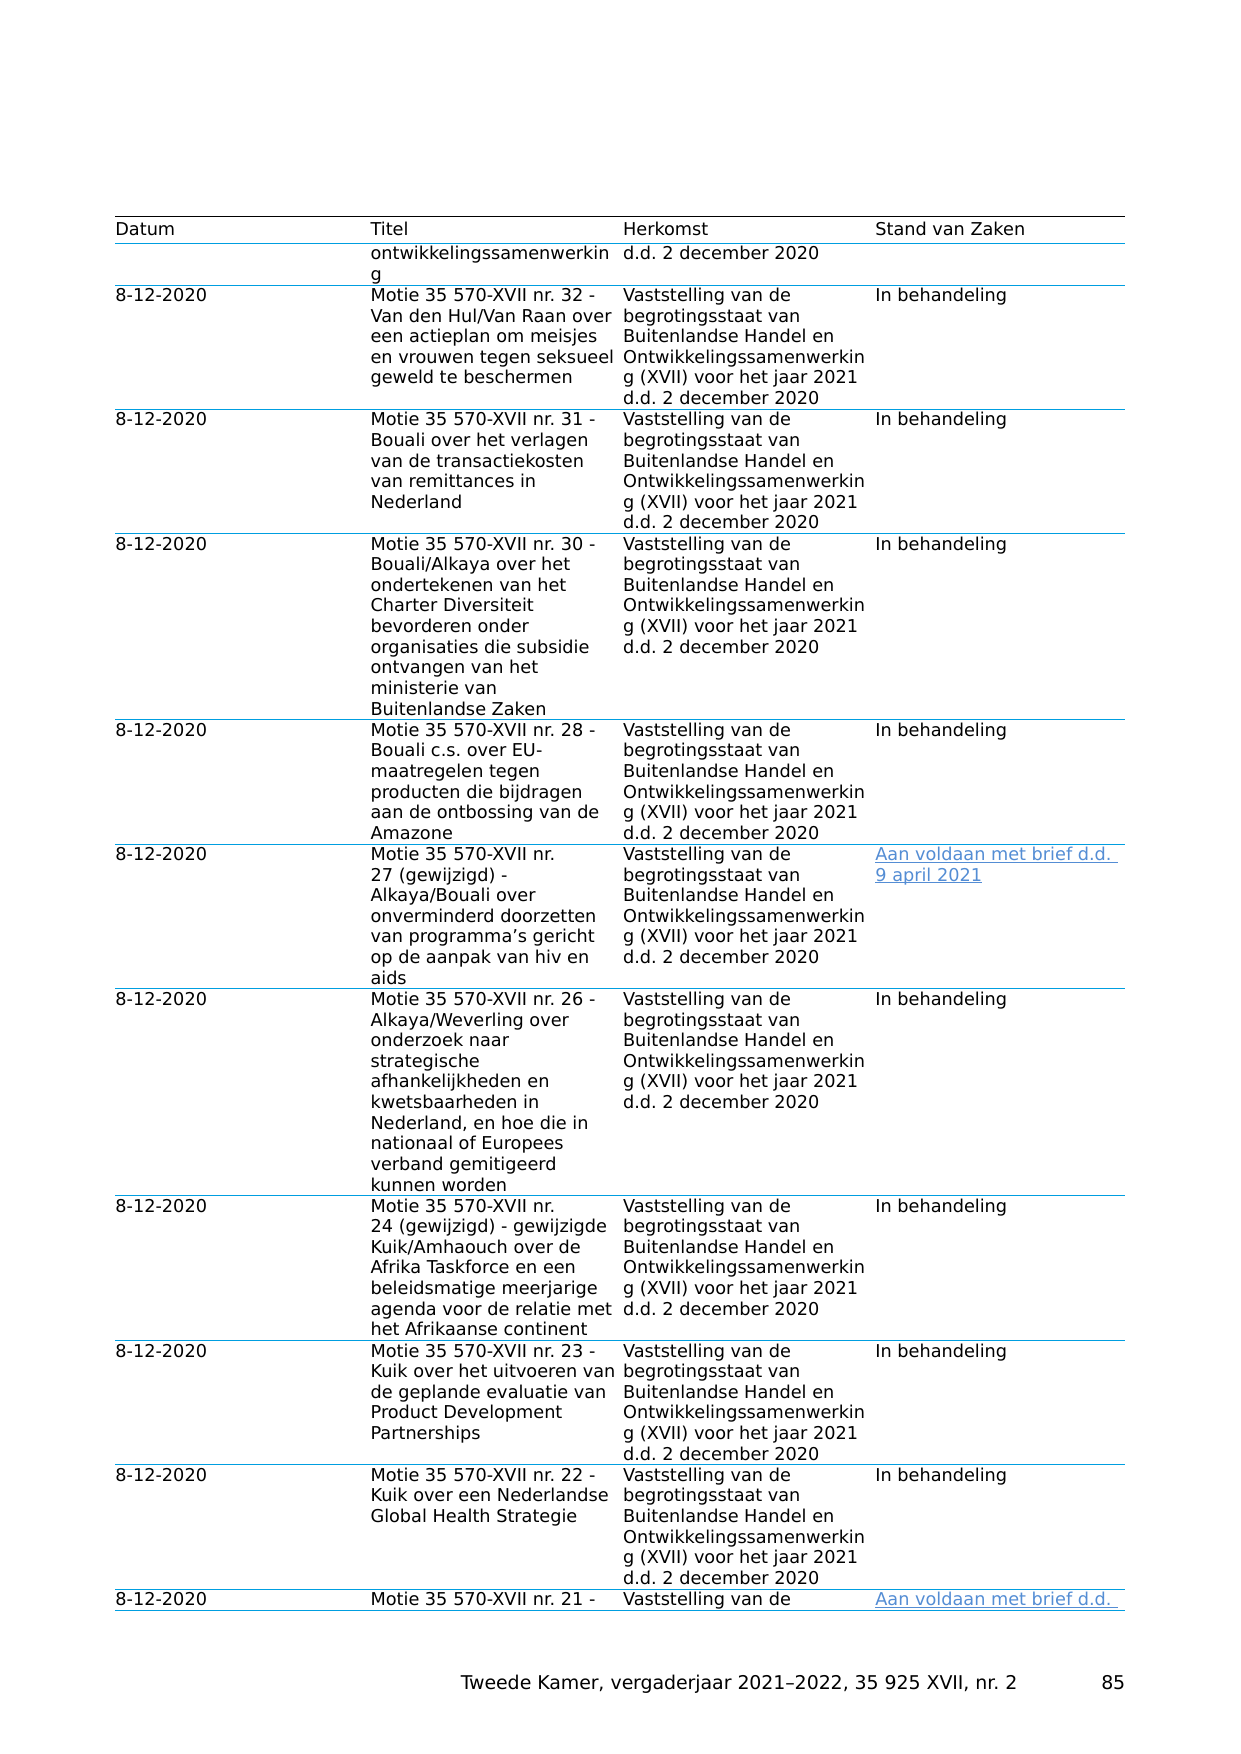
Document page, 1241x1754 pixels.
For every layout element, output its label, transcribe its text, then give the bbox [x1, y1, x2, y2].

table_cell Vaststelling van de begrotingsstaat van Buitenlandse Handel en Ontwikkelingssamenwerking (XVII) voor het jaar 2021 d.d. 2 december 2020 [620, 1196, 872, 1340]
table_cell Motie 35 570-XVII nr. 21 [368, 1590, 620, 1610]
table_cell In behandeling [872, 410, 1125, 533]
table_cell Aan voldaan met brief d.d. [872, 1590, 1125, 1610]
table_cell 8-12-2020 [115, 720, 367, 843]
table_cell 8-12-2020 [115, 989, 367, 1195]
table_cell In behandeling [872, 1341, 1125, 1464]
table_cell Vaststelling van de begrotingsstaat van Buitenlandse Handel en Ontwikkelingssamenwerking (XVII) voor het jaar 2021 d.d. 2 december 2020 [620, 720, 872, 843]
table_cell Datum [115, 217, 367, 243]
table_cell Motie 35 570-XVII nr. 31 - Bouali over het verlagen van de transactiekosten van remittances in Nederland [368, 410, 620, 533]
table_cell Vaststelling van de begrotingsstaat van Buitenlandse Handel en Ontwikkelingssamenwerking (XVII) voor het jaar 2021 d.d. 2 december 2020 [620, 1341, 872, 1464]
table_cell Motie 35 570-XVII nr. 22 - Kuik over een Nederlandse Global Health Strategie [368, 1465, 620, 1588]
table_cell Vaststelling van de begrotingsstaat van Buitenlandse Handel en Ontwikkelingssamenwerking (XVII) voor het jaar 2021 d.d. 2 december 2020 [620, 286, 872, 409]
table_cell Titel [368, 217, 620, 243]
table_cell 8-12-2020 [115, 1341, 367, 1464]
table_cell Motie 35 570-XVII nr. 24 (gewijzigd) - gewijzigde Kuik/Amhaouch over de Afrika Taskforce en een beleidsmatige meerjarige agenda voor de relatie met het Afrikaanse continent [368, 1196, 620, 1340]
table_cell Herkomst [620, 217, 872, 243]
table_cell [872, 244, 1125, 284]
table_cell Motie 35 570-XVII nr. 27 (gewijzigd) - Alkaya/Bouali over onverminderd doorzetten van programma’s gericht op de aanpak van hiv en aids [368, 845, 620, 988]
table_cell Vaststelling van de begrotingsstaat van Buitenlandse Handel en Ontwikkelingssamenwerking (XVII) voor het jaar 2021 d.d. 2 december 2020 [620, 534, 872, 719]
table_cell Aan voldaan met brief d.d. 9 april 2021 [872, 845, 1125, 988]
table_cell Vaststelling van de begrotingsstaat van Buitenlandse Handel en Ontwikkelingssamenwerking (XVII) voor het jaar 2021 d.d. 2 december 2020 [620, 845, 872, 988]
table_cell Vaststelling van de [620, 1590, 872, 1610]
table_cell Vaststelling van de begrotingsstaat van Buitenlandse Handel en Ontwikkelingssamenwerking (XVII) voor het jaar 2021 d.d. 2 december 2020 [620, 410, 872, 533]
table_cell 8-12-2020 [115, 1196, 367, 1340]
table_cell d.d. 2 december 2020 [620, 244, 872, 284]
table_cell ontwikkelingssamenwerking [368, 244, 620, 284]
table_cell 8-12-2020 [115, 534, 367, 719]
table_cell Motie 35 570-XVII nr. 28 - Bouali c.s. over EU-maatregelen tegen producten die bijdragen aan de ontbossing van de Amazone [368, 720, 620, 843]
table_cell Motie 35 570-XVII nr. 32 - Van den Hul/Van Raan over een actieplan om meisjes en vrouwen tegen seksueel geweld te beschermen [368, 286, 620, 409]
table_cell In behandeling [872, 989, 1125, 1195]
table_cell 8-12-2020 [115, 286, 367, 409]
table_cell Motie 35 570-XVII nr. 23 - Kuik over het uitvoeren van de geplande evaluatie van Product Development Partnerships [368, 1341, 620, 1464]
table_cell In behandeling [872, 1196, 1125, 1340]
table_header Tabel 21 Door de Staten-Generaal aanvaarde moties, parlementaire jaar 2020-2021 [115, 191, 1125, 216]
table_cell 8-12-2020 [115, 845, 367, 988]
table_cell In behandeling [872, 286, 1125, 409]
table_cell 8-12-2020 [115, 1590, 367, 1610]
table_cell Stand van Zaken [872, 217, 1125, 243]
table_cell [115, 244, 367, 284]
table_cell In behandeling [872, 534, 1125, 719]
table_cell Motie 35 570-XVII nr. 26 - Alkaya/Weverling over onderzoek naar strategische afhankelijkheden en kwetsbaarheden in Nederland, en hoe die in nationaal of Europees verband gemitigeerd kunnen worden [368, 989, 620, 1195]
table_cell Vaststelling van de begrotingsstaat van Buitenlandse Handel en Ontwikkelingssamenwerking (XVII) voor het jaar 2021 d.d. 2 december 2020 [620, 1465, 872, 1588]
table_cell Vaststelling van de begrotingsstaat van Buitenlandse Handel en Ontwikkelingssamenwerking (XVII) voor het jaar 2021 d.d. 2 december 2020 [620, 989, 872, 1195]
table_cell 8-12-2020 [115, 1465, 367, 1588]
table_cell In behandeling [872, 720, 1125, 843]
table_cell Motie 35 570-XVII nr. 30 - Bouali/Alkaya over het ondertekenen van het Charter Diversiteit bevorderen onder organisaties die subsidie ontvangen van het ministerie van Buitenlandse Zaken [368, 534, 620, 719]
table_cell 8-12-2020 [115, 410, 367, 533]
table_cell In behandeling [872, 1465, 1125, 1588]
